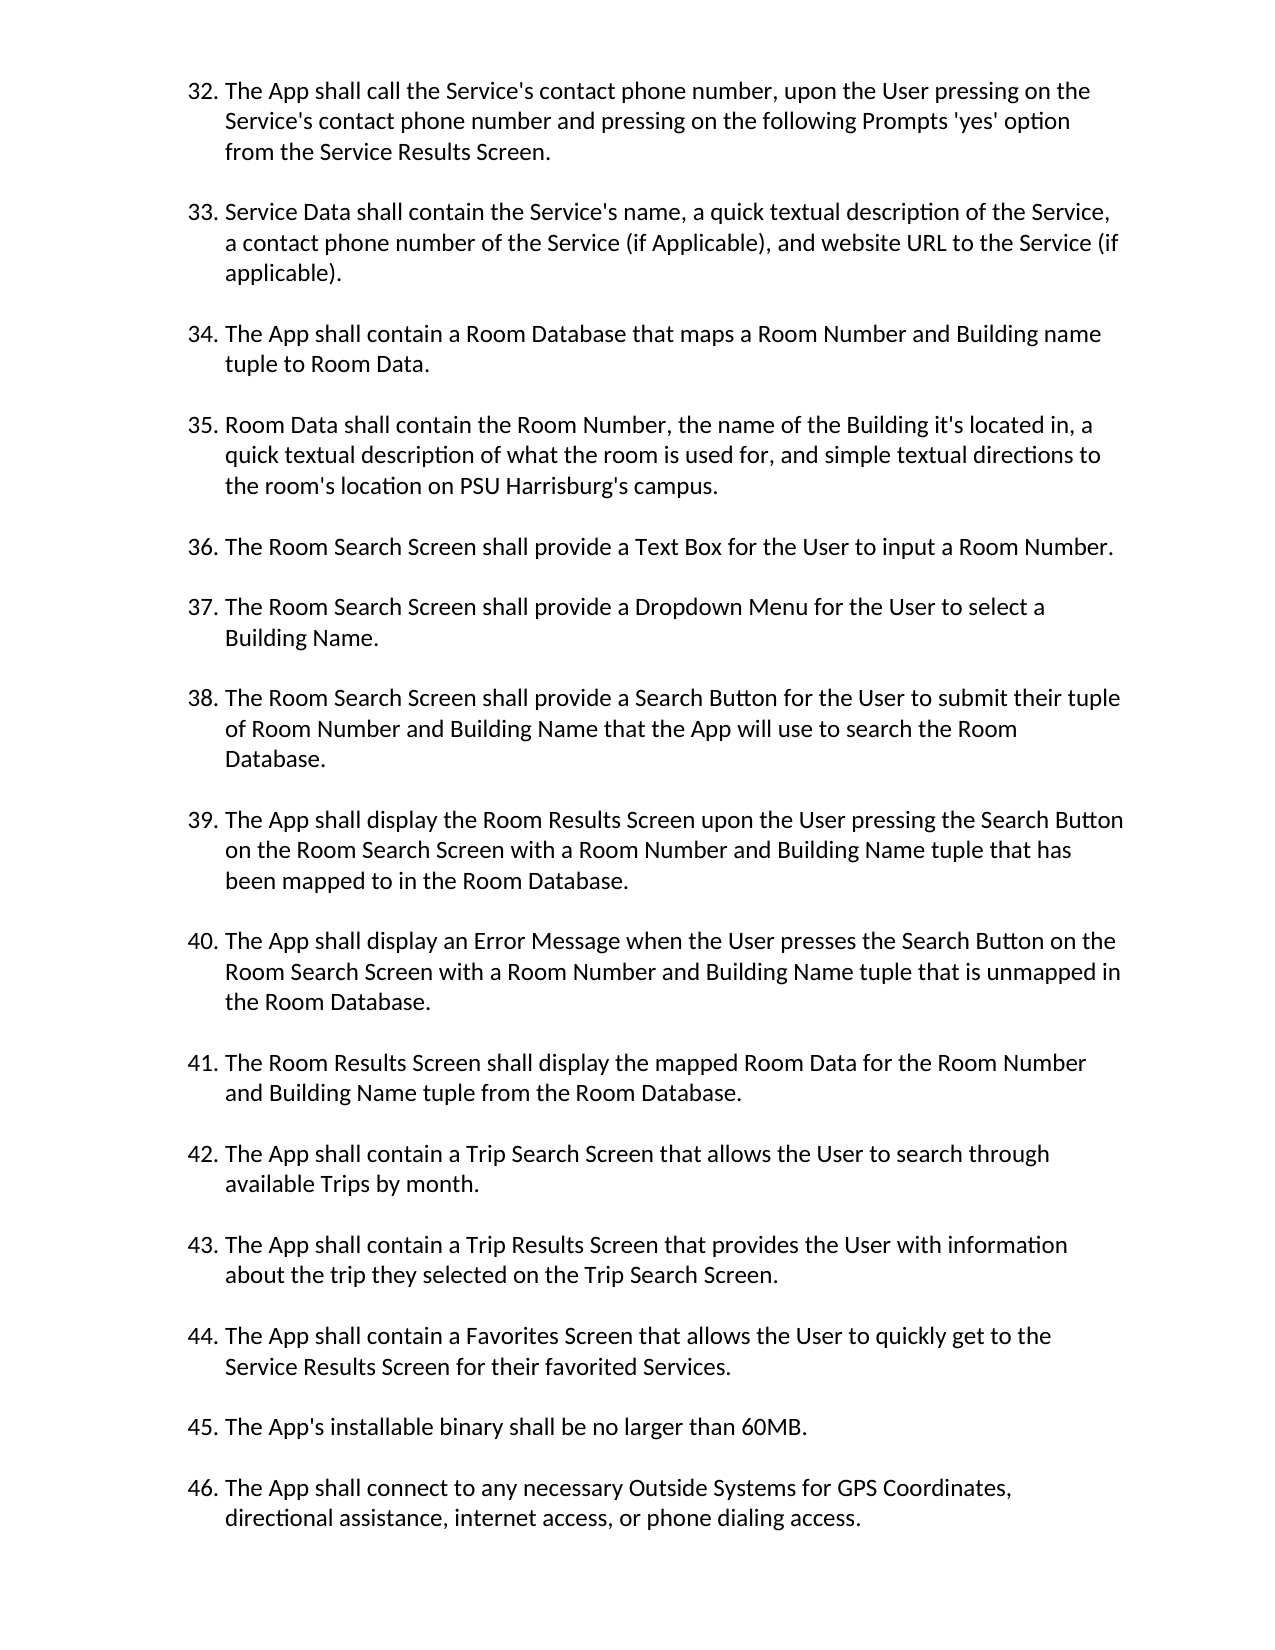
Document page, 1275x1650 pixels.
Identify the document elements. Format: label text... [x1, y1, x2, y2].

list The App shall contain a Favorites Screen that allows the User to quickly get to the Service Results Screen for their favorited Services. [187, 1320, 1125, 1381]
list Room Data shall contain the Room Number, the name of the Building it's located in, a quick textual description of what the room is used for, and simple textual directions to the room's location on PSU Harrisburg's campus. [187, 409, 1125, 501]
list The Room Search Screen shall provide a Text Box for the User to input a Room Number. [187, 531, 1125, 561]
list The Room Search Screen shall provide a Dropdown Menu for the User to select a Building Name. [187, 591, 1125, 652]
list The App shall connect to any necessary Outside Systems for GPS Coordinates, directional assistance, internet access, or phone dialing access. [187, 1472, 1125, 1533]
list Service Data shall contain the Service's name, a quick textual description of the Service, a contact phone number of the Service (if Applicable), and website URL to the Service (if applicable). [187, 197, 1125, 288]
list The App shall call the Service's contact phone number, upon the User pressing on the Service's contact phone number and pressing on the following Prompts 'yes' option from the Service Results Screen. [187, 75, 1125, 167]
list The Room Search Screen shall provide a Search Button for the User to submit their tuple of Room Number and Building Name that the App will use to search the Room Database. [187, 682, 1125, 774]
list The Room Results Screen shall display the mapped Room Data for the Room Number and Building Name tuple from the Room Database. [187, 1047, 1125, 1108]
list The App shall display an Error Message when the User presses the Search Button on the Room Search Screen with a Room Number and Building Name tuple that is unmapped in the Room Database. [187, 925, 1125, 1017]
list The App shall contain a Trip Results Screen that provides the User with information about the trip they selected on the Trip Search Screen. [187, 1229, 1125, 1290]
list The App's installable binary shall be no larger than 60MB. [187, 1411, 1125, 1442]
list The App shall contain a Room Database that maps a Room Number and Building name tuple to Room Data. [187, 318, 1125, 379]
list The App shall display the Room Results Screen upon the User pressing the Search Button on the Room Search Screen with a Room Number and Building Name tuple that has been mapped to in the Room Database. [187, 804, 1125, 895]
list The App shall contain a Trip Search Screen that allows the User to search through available Trips by month. [187, 1138, 1125, 1199]
